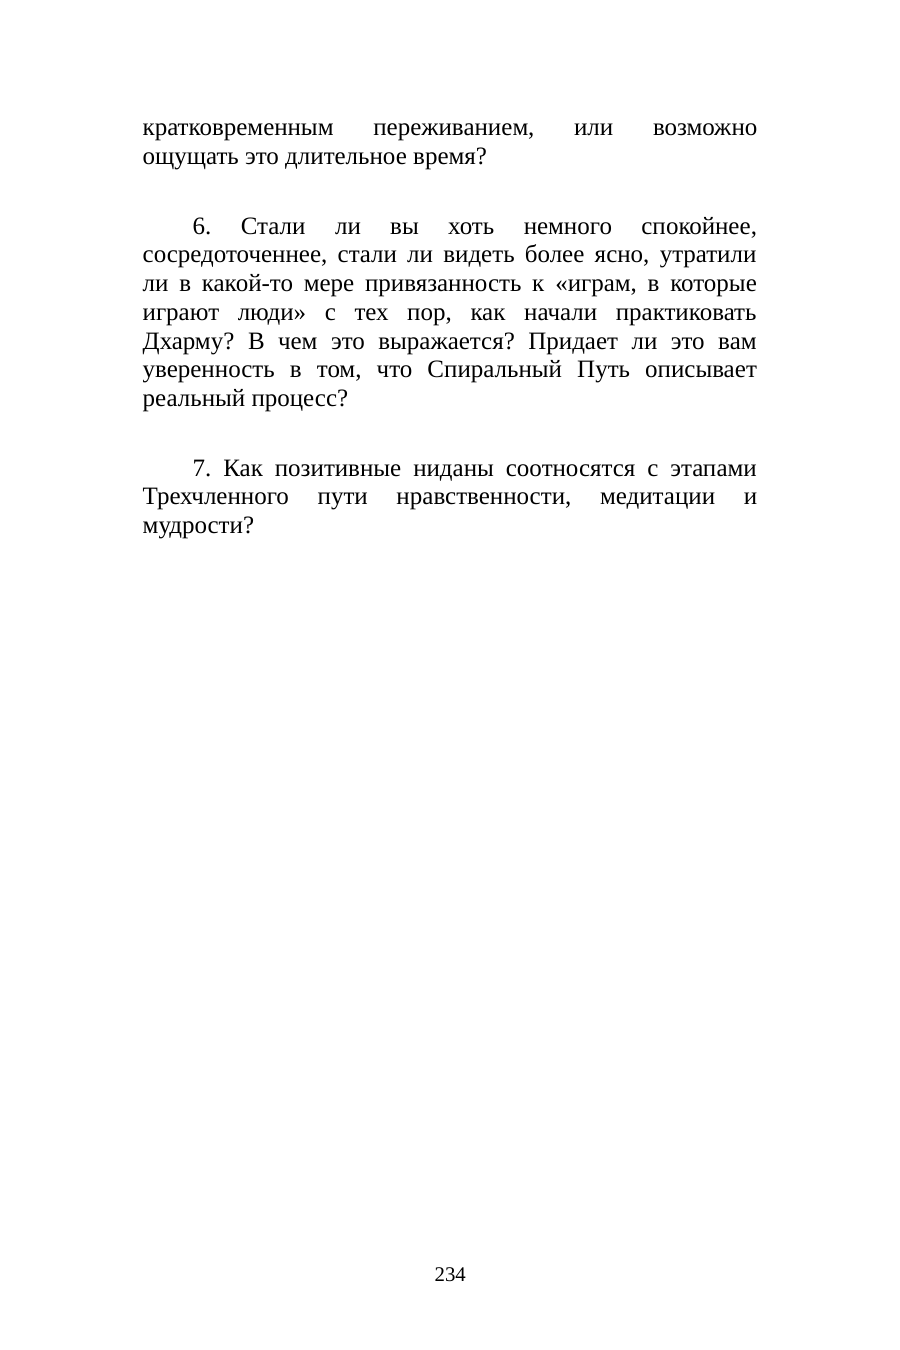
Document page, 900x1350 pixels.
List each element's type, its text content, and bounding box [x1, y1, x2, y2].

text кратковременным переживанием, или возможно ощущать это длительное время? [142, 112, 757, 170]
text 6. Стали ли вы хоть немного спокойнее, сосредоточеннее, стали ли видеть более ясно, утратили ли в какой-то мере привязанность к «играм, в которые играют люди» с тех пор, как начали практиковать Дхарму? В чем это выражается? Придает ли это вам уверенность в том, что Спиральный Путь описывает реальный процесс? [142, 211, 757, 412]
text 7. Как позитивные ниданы соотносятся с этапами Трехчленного пути нравственности, медитации и мудрости? [142, 453, 757, 539]
